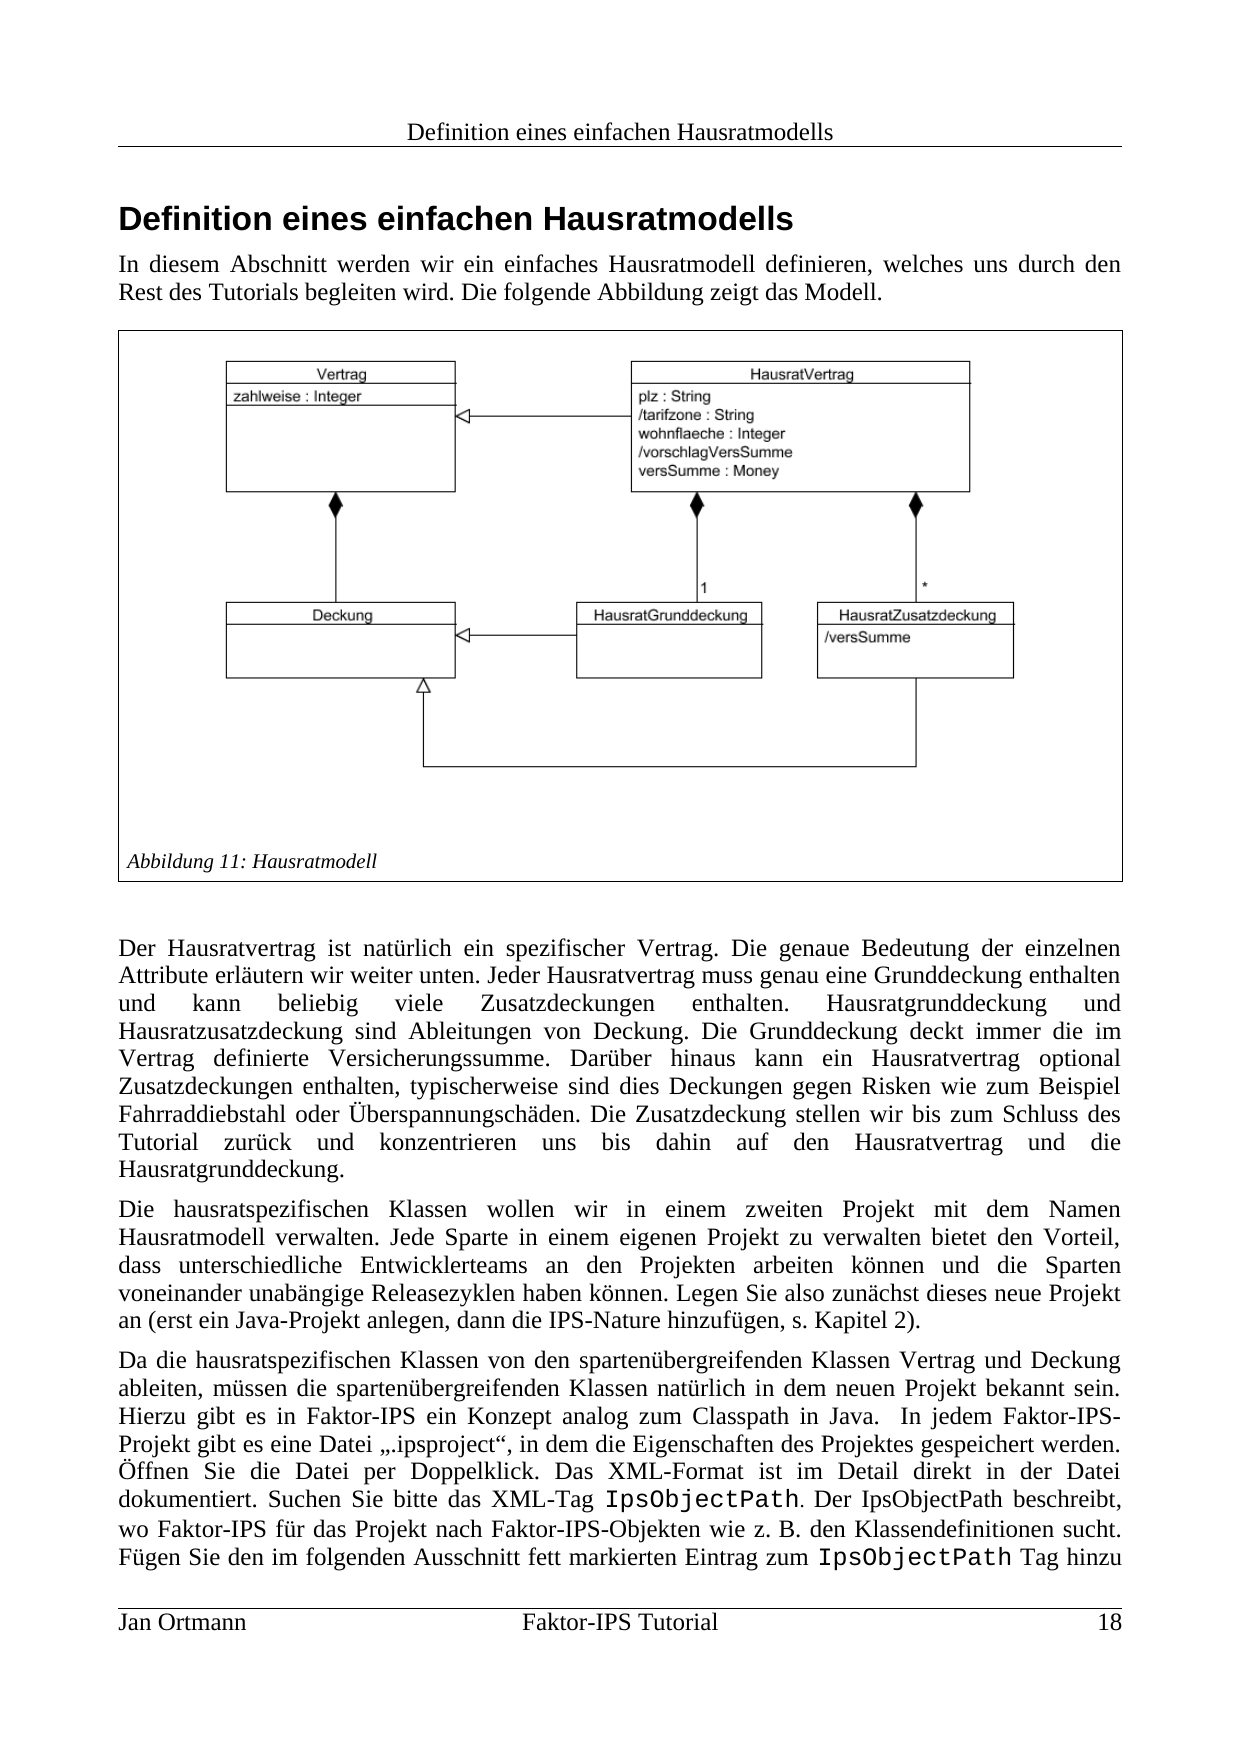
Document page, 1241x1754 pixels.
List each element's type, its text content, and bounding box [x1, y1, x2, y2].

text Der Hausratvertrag ist natürlich ein spezifischer Vertrag. Die genaue Bedeutung der einzelnen Attribute erläutern wir weiter unten. Jeder Hausratvertrag muss genau eine Grunddeckung enthalten und kann beliebig viele Zusatzdeckungen enthalten. Hausratgrunddeckung und Hausratzusatzdeckung sind Ableitungen von Deckung. Die Grunddeckung deckt immer die im Vertrag definierte Versicherungssumme. Darüber hinaus kann ein Hausratvertrag optional Zusatzdeckungen enthalten, typischerweise sind dies Deckungen gegen Risken wie zum Beispiel Fahrraddiebstahl oder Überspannungschäden. Die Zusatzdeckung stellen wir bis zum Schluss des Tutorial zurück und konzentrieren uns bis dahin auf den Hausratvertrag und die Hausratgrunddeckung. [118, 934, 1122, 1183]
text Abbildung 11: Hausratmodell [127, 849, 1113, 873]
text Da die hausratspezifischen Klassen von den spartenübergreifenden Klassen Vertrag und Deckung ableiten, müssen die spartenübergreifenden Klassen natürlich in dem neuen Projekt bekannt sein. Hierzu gibt es in Faktor-IPS ein Konzept analog zum Classpath in Java. In jedem Faktor-IPS-Projekt gibt es eine Datei „.ipsproject“, in dem die Eigenschaften des Projektes gespeichert werden. Öffnen Sie die Datei per Doppelklick. Das XML-Format ist im Detail direkt in der Datei dokumentiert. Suchen Sie bitte das XML-Tag IpsObjectPath. Der IpsObjectPath beschreibt, wo Faktor-IPS für das Projekt nach Faktor-IPS-Objekten wie z. B. den Klassendefinitionen sucht. Fügen Sie den im folgenden Ausschnitt fett markierten Eintrag zum IpsObjectPath Tag hinzu [118, 1347, 1122, 1572]
text In diesem Abschnitt werden wir ein einfaches Hausratmodell definieren, welches uns durch den Rest des Tutorials begleiten wird. Die folgende Abbildung zeigt das Modell. [118, 250, 1122, 306]
picture [204, 339, 1036, 810]
subtitle Definition eines einfachen Hausratmodells [118, 200, 1122, 238]
text Die hausratspezifischen Klassen wollen wir in einem zweiten Projekt mit dem Namen Hausratmodell verwalten. Jede Sparte in einem eigenen Projekt zu verwalten bietet den Vorteil, dass unterschiedliche Entwicklerteams an den Projekten arbeiten können und die Sparten voneinander unabängige Releasezyklen haben können. Legen Sie also zunächst dieses neue Projekt an (erst ein Java-Projekt anlegen, dann die IPS-Nature hinzufügen, s. Kapitel 2). [118, 1196, 1122, 1334]
